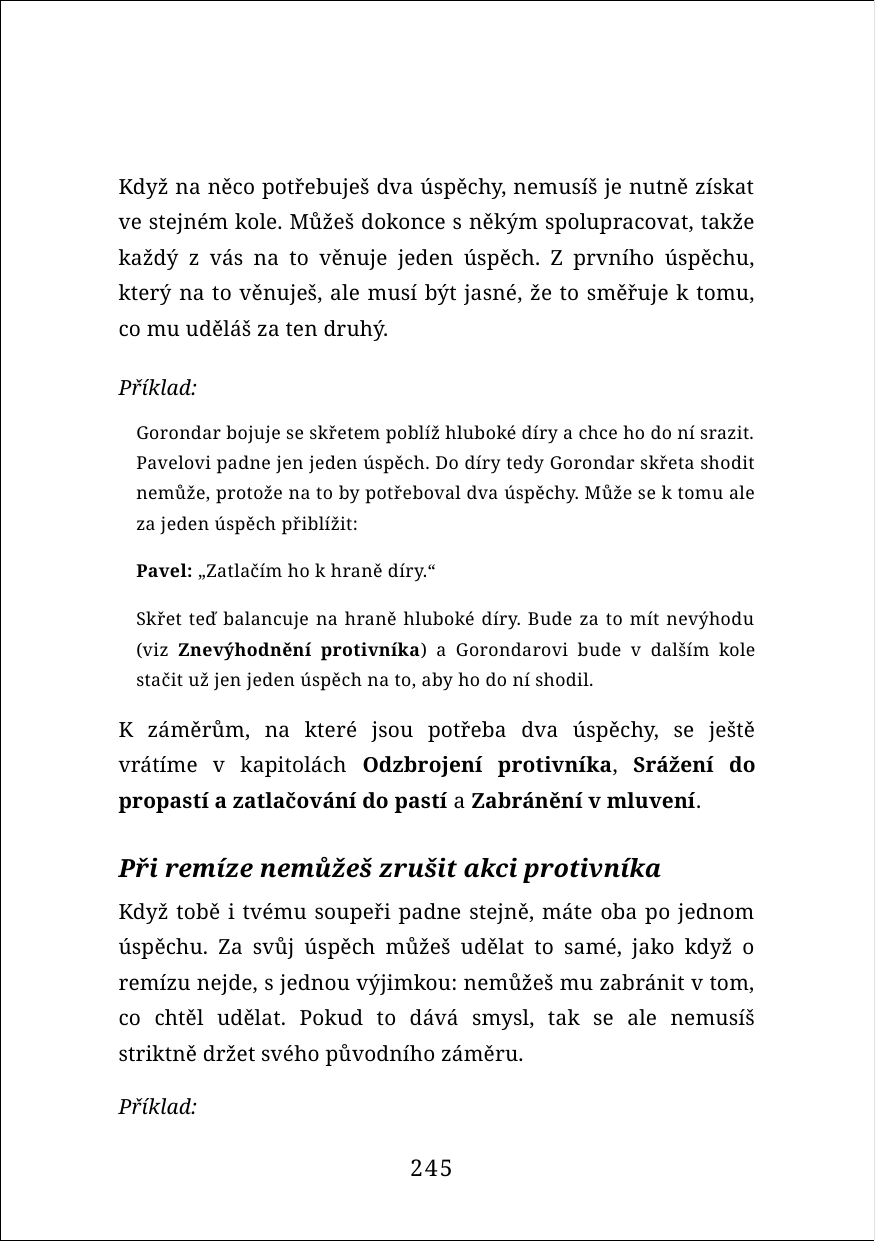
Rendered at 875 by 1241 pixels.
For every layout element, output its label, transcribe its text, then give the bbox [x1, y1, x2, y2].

text Příklad: [118, 373, 756, 401]
subtitle Při remíze nemůžeš zrušit akci protivníka [118, 851, 756, 885]
text Pavel: „Zatlačím ho k hraně díry.“ [136, 559, 756, 583]
text K záměrům, na které jsou potřeba dva úspěchy, se ještě vrátíme v kapitolách Odzbrojení protivníka, Srážení do propastí a zatlačování do pastí a Zabránění v mluvení. [118, 715, 756, 814]
text Příklad: [118, 1092, 756, 1121]
text Když tobě i tvému soupeři padne stejně, máte oba po jednom úspěchu. Za svůj úspěch můžeš udělat to samé, jako když o remízu nejde, s jednou výjimkou: nemůžeš mu zabránit v tom, co chtěl udělat. Pokud to dává smysl, tak se ale nemusíš striktně držet svého původního záměru. [118, 897, 756, 1067]
text Gorondar bojuje se skřetem poblíž hluboké díry a chce ho do ní srazit. Pavelovi padne jen jeden úspěch. Do díry tedy Gorondar skřeta shodit nemůže, protože na to by potřeboval dva úspěchy. Může se k tomu ale za jeden úspěch přiblížit: [136, 420, 756, 535]
text Když na něco potřebuješ dva úspěchy, nemusíš je nutně získat ve stejném kole. Můžeš dokonce s někým spolupracovat, takže každý z vás na to věnuje jeden úspěch. Z prvního úspěchu, který na to věnuješ, ale musí být jasné, že to směřuje k tomu, co mu uděláš za ten druhý. [118, 172, 756, 342]
text Skřet teď balancuje na hraně hluboké díry. Bude za to mít nevýhodu (viz Znevýhodnění protivníka) a Gorondarovi bude v dalším kole stačit už jen jeden úspěch na to, aby ho do ní shodil. [136, 607, 756, 691]
